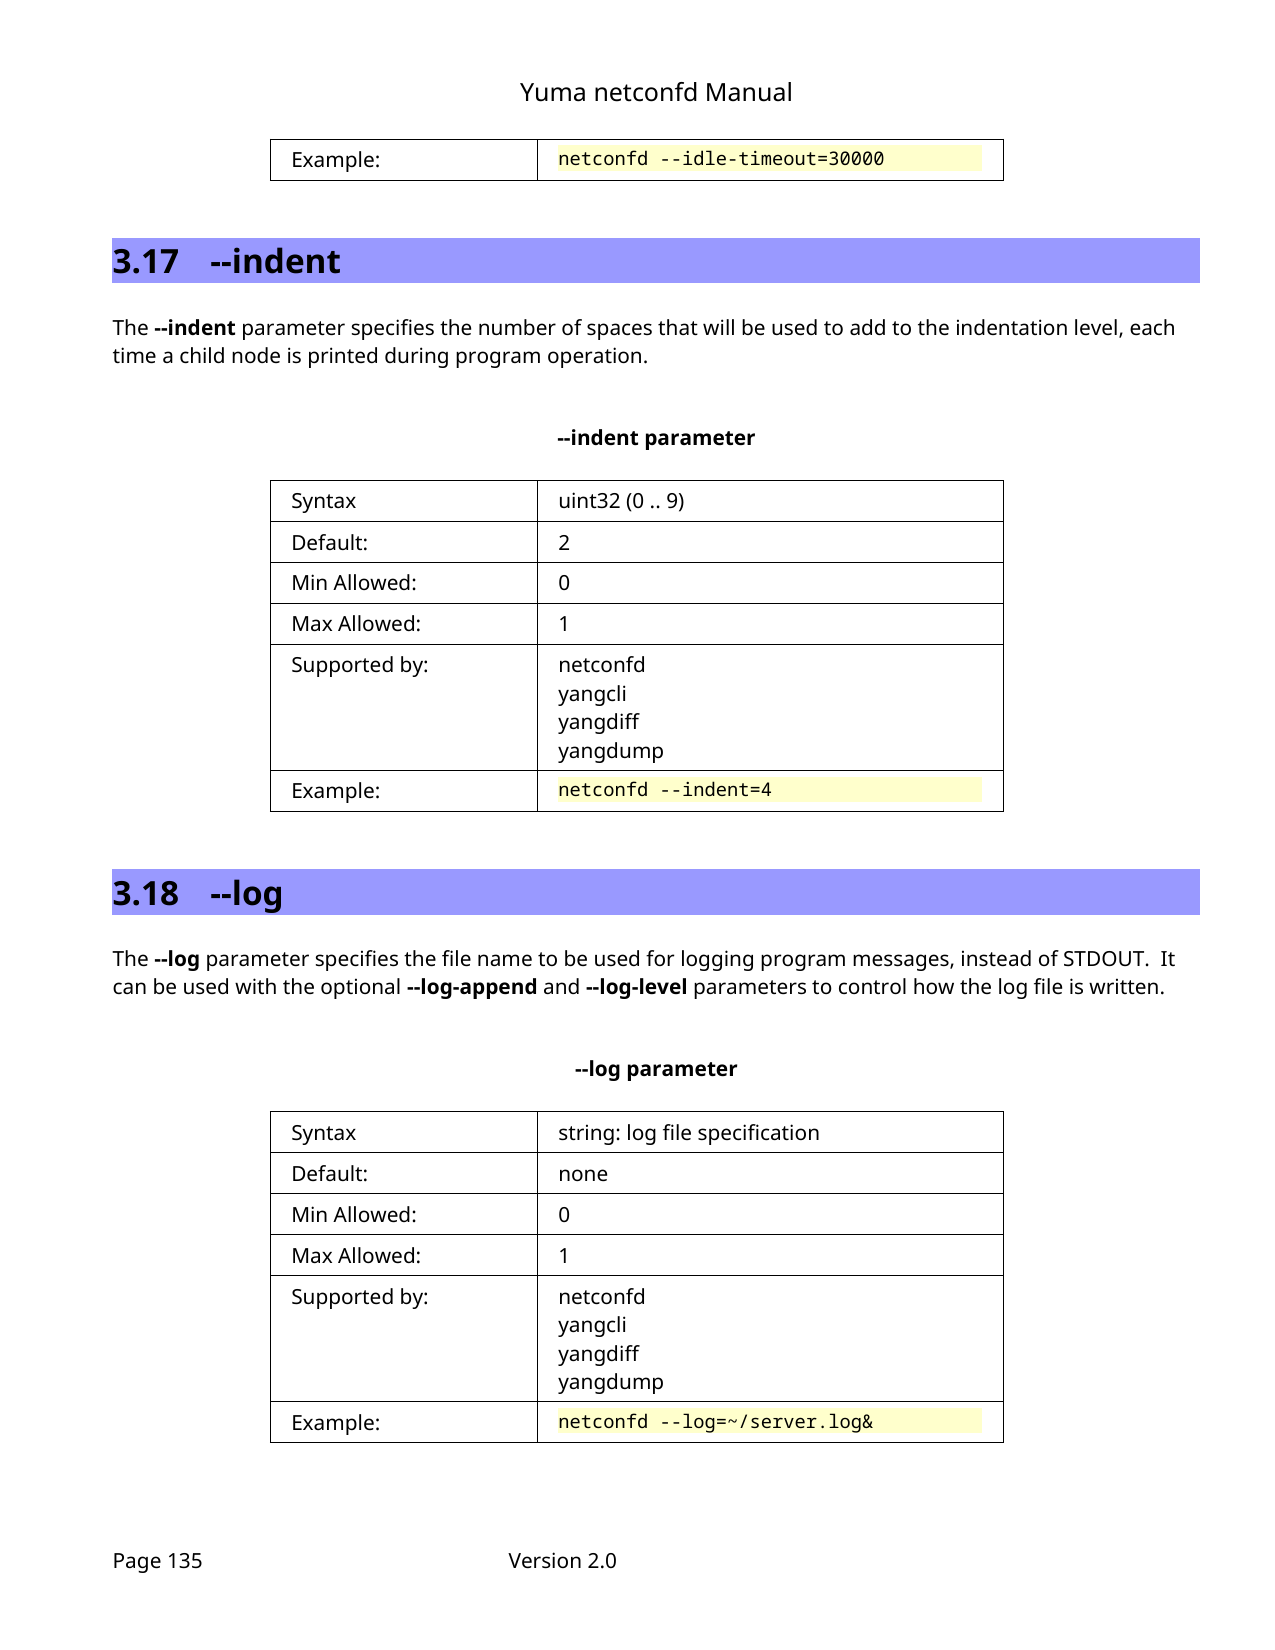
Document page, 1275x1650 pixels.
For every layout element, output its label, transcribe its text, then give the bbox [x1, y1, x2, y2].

table_cell 1 [538, 1235, 1003, 1275]
table_cell 1 [538, 604, 1003, 644]
text The --log parameter specifies the file name to be used for logging program messages, instead of STDOUT. It can be used with the optional --log-append and --log-level parameters to control how the log file is written. [112, 944, 1200, 1001]
table_header uint32 (0 .. 9) [538, 481, 1003, 521]
table_cell Supported by: [271, 645, 537, 770]
table_cell 0 [538, 1194, 1003, 1234]
table_cell Max Allowed: [271, 1235, 537, 1275]
subtitle --indent [112, 238, 1200, 283]
table_cell netconfd --log=~/server.log& [538, 1402, 1003, 1442]
table_cell Supported by: [271, 1276, 537, 1401]
subtitle --log [112, 869, 1200, 915]
table_cell Max Allowed: [271, 604, 537, 644]
table_cell Default: [271, 522, 537, 562]
table_cell Min Allowed: [271, 563, 537, 603]
text The --indent parameter specifies the number of spaces that will be used to add to the indentation level, each time a child node is printed during program operation. [112, 313, 1200, 369]
table_cell Example: [271, 140, 537, 179]
table_cell netconfd --idle-timeout=30000 [538, 140, 1003, 179]
table_header Syntax [271, 1112, 537, 1152]
subtitle --log parameter [127, 1054, 1185, 1083]
table_header string: log file specification [538, 1112, 1003, 1152]
table_cell none [538, 1153, 1003, 1193]
table_cell 2 [538, 522, 1003, 562]
table_cell netconfd yangcli yangdiff yangdump [538, 1276, 1003, 1401]
table_cell Default: [271, 1153, 537, 1193]
table_cell Example: [271, 771, 537, 811]
table_header Syntax [271, 481, 537, 521]
table_cell netconfd yangcli yangdiff yangdump [538, 645, 1003, 770]
table_cell Example: [271, 1402, 537, 1442]
table_cell 0 [538, 563, 1003, 603]
table_cell netconfd --indent=4 [538, 771, 1003, 811]
table_cell Min Allowed: [271, 1194, 537, 1234]
subtitle --indent parameter [127, 423, 1185, 451]
